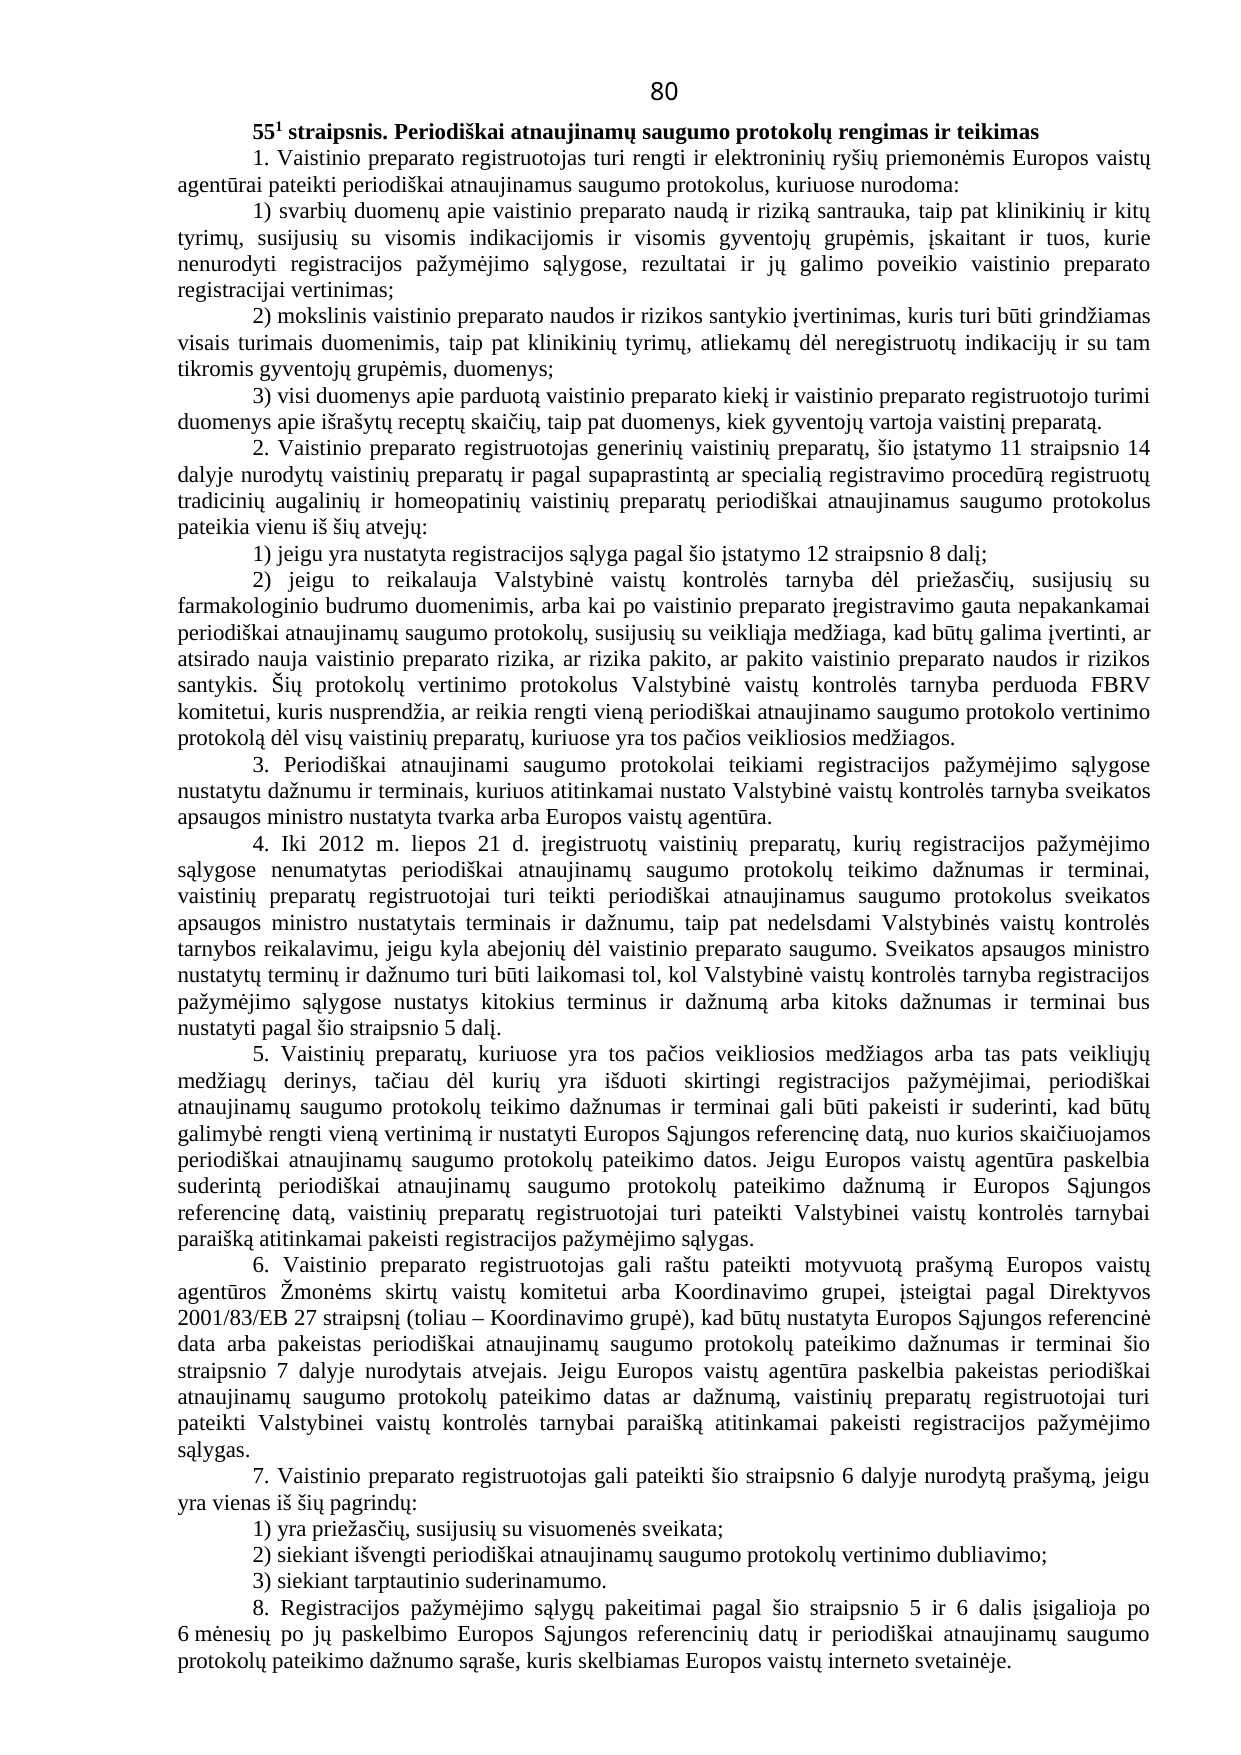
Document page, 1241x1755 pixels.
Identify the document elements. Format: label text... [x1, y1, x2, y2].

text 8. Registracijos pažymėjimo sąlygų pakeitimai pagal šio straipsnio 5 ir 6 dalis įsigalioja po 6 mėnesių po jų paskelbimo Europos Sąjungos referencinių datų ir periodiškai atnaujinamų saugumo protokolų pateikimo dažnumo sąraše, kuris skelbiamas Europos vaistų interneto svetainėje. [177, 1594, 1152, 1673]
text 2) mokslinis vaistinio preparato naudos ir rizikos santykio įvertinimas, kuris turi būti grindžiamas visais turimais duomenimis, taip pat klinikinių tyrimų, atliekamų dėl neregistruotų indikacijų ir su tam tikromis gyventojų grupėmis, duomenys; [177, 303, 1152, 382]
text 6. Vaistinio preparato registruotojas gali raštu pateikti motyvuotą prašymą Europos vaistų agentūros Žmonėms skirtų vaistų komitetui arba Koordinavimo grupei, įsteigtai pagal Direktyvos 2001/83/EB 27 straipsnį (toliau – Koordinavimo grupė), kad būtų nustatyta Europos Sąjungos referencinė data arba pakeistas periodiškai atnaujinamų saugumo protokolų pateikimo dažnumas ir terminai šio straipsnio 7 dalyje nurodytais atvejais. Jeigu Europos vaistų agentūra paskelbia pakeistas periodiškai atnaujinamų saugumo protokolų pateikimo datas ar dažnumą, vaistinių preparatų registruotojai turi pateikti Valstybinei vaistų kontrolės tarnybai paraišką atitinkamai pakeisti registracijos pažymėjimo sąlygas. [177, 1251, 1152, 1462]
text 1) svarbių duomenų apie vaistinio preparato naudą ir riziką santrauka, taip pat klinikinių ir kitų tyrimų, susijusių su visomis indikacijomis ir visomis gyventojų grupėmis, įskaitant ir tuos, kurie nenurodyti registracijos pažymėjimo sąlygose, rezultatai ir jų galimo poveikio vaistinio preparato registracijai vertinimas; [177, 197, 1152, 303]
text 3. Periodiškai atnaujinami saugumo protokolai teikiami registracijos pažymėjimo sąlygose nustatytu dažnumu ir terminais, kuriuos atitinkamai nustato Valstybinė vaistų kontrolės tarnyba sveikatos apsaugos ministro nustatyta tvarka arba Europos vaistų agentūra. [177, 751, 1152, 830]
text 1) jeigu yra nustatyta registracijos sąlyga pagal šio įstatymo 12 straipsnio 8 dalį; [177, 540, 1152, 566]
text 7. Vaistinio preparato registruotojas gali pateikti šio straipsnio 6 dalyje nurodytą prašymą, jeigu yra vienas iš šių pagrindų: [177, 1462, 1152, 1515]
text 3) visi duomenys apie parduotą vaistinio preparato kiekį ir vaistinio preparato registruotojo turimi duomenys apie išrašytų receptų skaičių, taip pat duomenys, kiek gyventojų vartoja vaistinį preparatą. [177, 382, 1152, 434]
text 4. Iki 2012 m. liepos 21 d. įregistruotų vaistinių preparatų, kurių registracijos pažymėjimo sąlygose nenumatytas periodiškai atnaujinamų saugumo protokolų teikimo dažnumas ir terminai, vaistinių preparatų registruotojai turi teikti periodiškai atnaujinamus saugumo protokolus sveikatos apsaugos ministro nustatytais terminais ir dažnumu, taip pat nedelsdami Valstybinės vaistų kontrolės tarnybos reikalavimu, jeigu kyla abejonių dėl vaistinio preparato saugumo. Sveikatos apsaugos ministro nustatytų terminų ir dažnumo turi būti laikomasi tol, kol Valstybinė vaistų kontrolės tarnyba registracijos pažymėjimo sąlygose nustatys kitokius terminus ir dažnumą arba kitoks dažnumas ir terminai bus nustatyti pagal šio straipsnio 5 dalį. [177, 830, 1152, 1041]
text 551 straipsnis. Periodiškai atnaujinamų saugumo protokolų rengimas ir teikimas [177, 118, 1152, 144]
text 1) yra priežasčių, susijusių su visuomenės sveikata; [177, 1515, 1152, 1541]
text 1. Vaistinio preparato registruotojas turi rengti ir elektroninių ryšių priemonėmis Europos vaistų agentūrai pateikti periodiškai atnaujinamus saugumo protokolus, kuriuose nurodoma: [177, 144, 1152, 197]
text 2) siekiant išvengti periodiškai atnaujinamų saugumo protokolų vertinimo dubliavimo; [177, 1541, 1152, 1568]
text 5. Vaistinių preparatų, kuriuose yra tos pačios veikliosios medžiagos arba tas pats veikliųjų medžiagų derinys, tačiau dėl kurių yra išduoti skirtingi registracijos pažymėjimai, periodiškai atnaujinamų saugumo protokolų teikimo dažnumas ir terminai gali būti pakeisti ir suderinti, kad būtų galimybė rengti vieną vertinimą ir nustatyti Europos Sąjungos referencinę datą, nuo kurios skaičiuojamos periodiškai atnaujinamų saugumo protokolų pateikimo datos. Jeigu Europos vaistų agentūra paskelbia suderintą periodiškai atnaujinamų saugumo protokolų pateikimo dažnumą ir Europos Sąjungos referencinę datą, vaistinių preparatų registruotojai turi pateikti Valstybinei vaistų kontrolės tarnybai paraišką atitinkamai pakeisti registracijos pažymėjimo sąlygas. [177, 1041, 1152, 1251]
text 2) jeigu to reikalauja Valstybinė vaistų kontrolės tarnyba dėl priežasčių, susijusių su farmakologinio budrumo duomenimis, arba kai po vaistinio preparato įregistravimo gauta nepakankamai periodiškai atnaujinamų saugumo protokolų, susijusių su veikliąja medžiaga, kad būtų galima įvertinti, ar atsirado nauja vaistinio preparato rizika, ar rizika pakito, ar pakito vaistinio preparato naudos ir rizikos santykis. Šių protokolų vertinimo protokolus Valstybinė vaistų kontrolės tarnyba perduoda FBRV komitetui, kuris nusprendžia, ar reikia rengti vieną periodiškai atnaujinamo saugumo protokolo vertinimo protokolą dėl visų vaistinių preparatų, kuriuose yra tos pačios veikliosios medžiagos. [177, 566, 1152, 751]
text 3) siekiant tarptautinio suderinamumo. [177, 1568, 1152, 1594]
text 2. Vaistinio preparato registruotojas generinių vaistinių preparatų, šio įstatymo 11 straipsnio 14 dalyje nurodytų vaistinių preparatų ir pagal supaprastintą ar specialią registravimo procedūrą registruotų tradicinių augalinių ir homeopatinių vaistinių preparatų periodiškai atnaujinamus saugumo protokolus pateikia vienu iš šių atvejų: [177, 434, 1152, 540]
